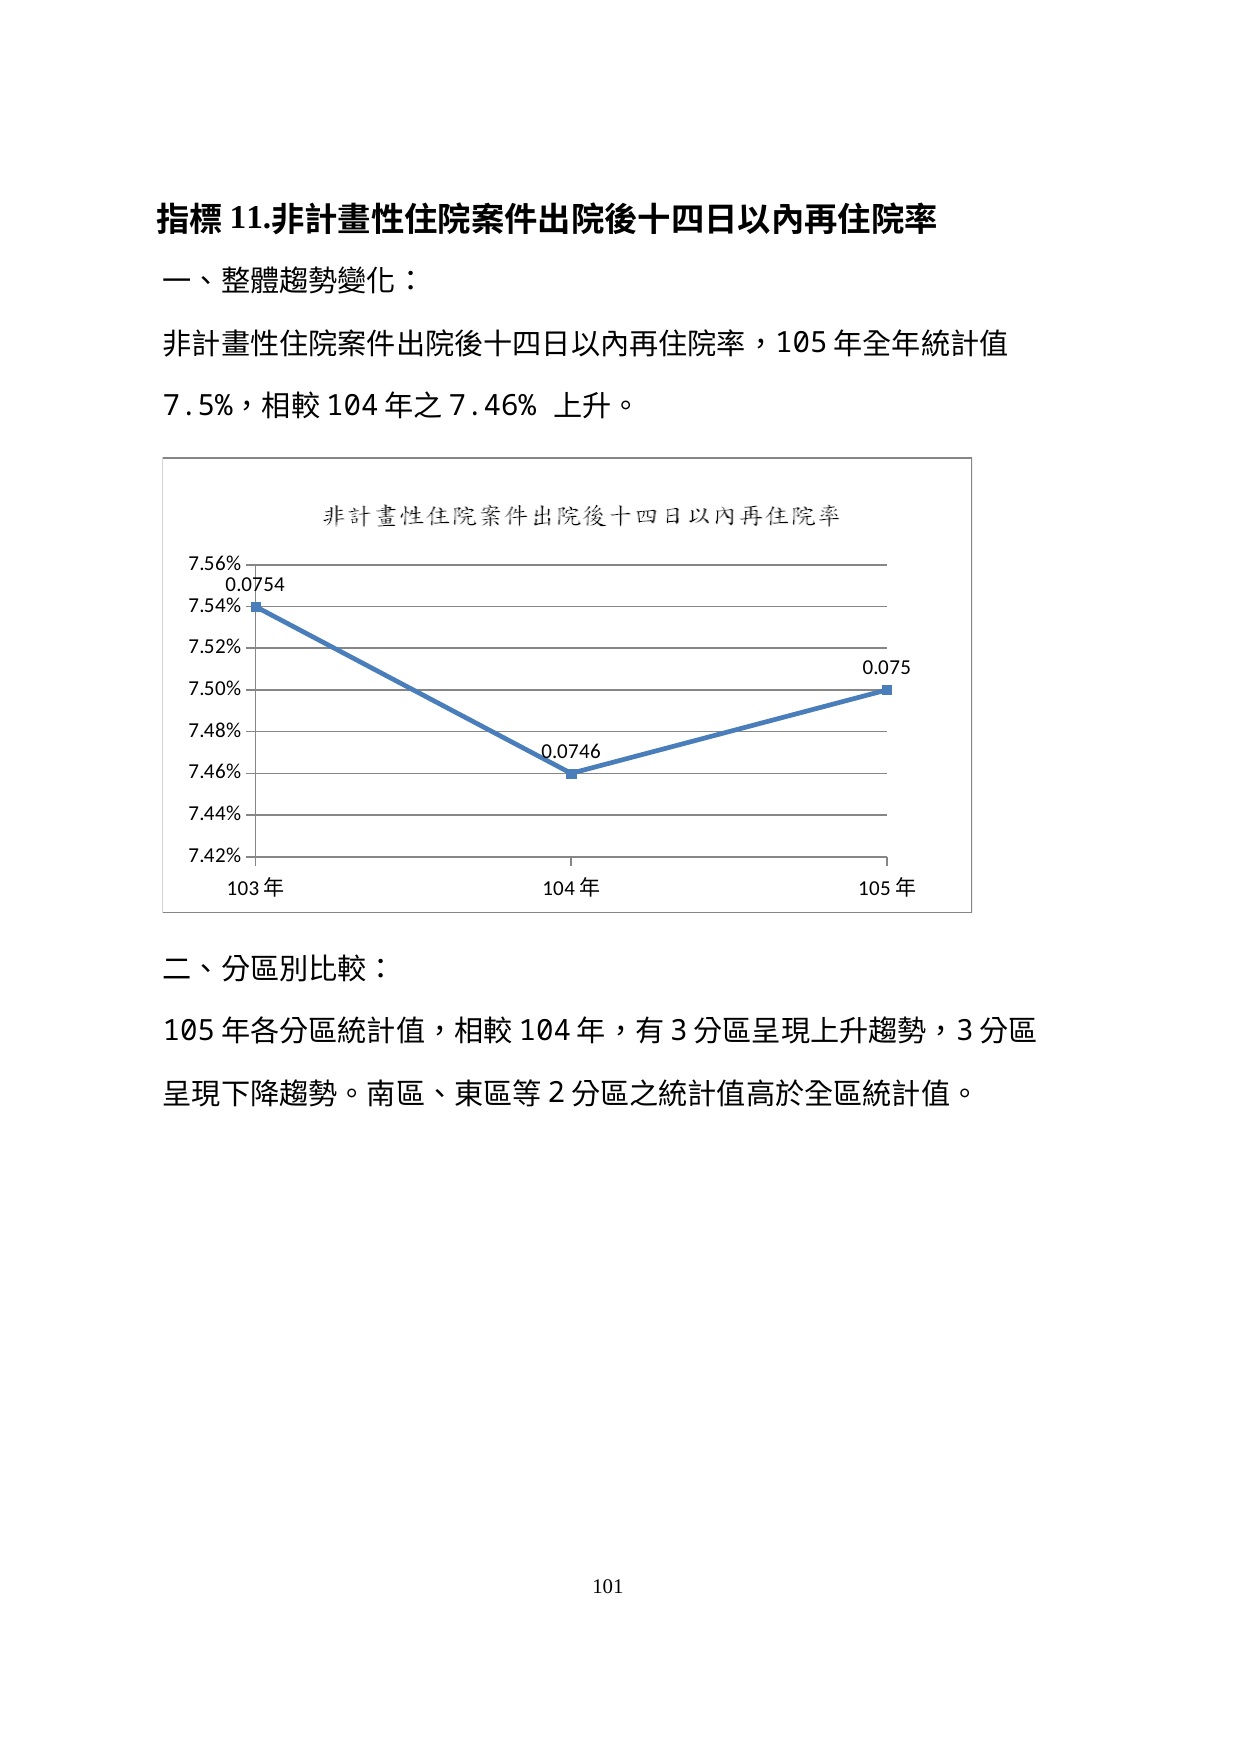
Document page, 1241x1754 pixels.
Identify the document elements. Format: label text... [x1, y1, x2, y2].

text 非計畫性住院案件出院後十四日以內再住院率，105年全年統計值7.5%，相較104年之7.46% 上升。 [162, 300, 1053, 425]
text 二、分區別比較： [162, 925, 1053, 987]
subtitle 指標11.非計畫性住院案件出院後十四日以內再住院率 [148, 175, 1059, 237]
text 105年各分區統計值，相較104年，有3分區呈現上升趨勢，3分區呈現下降趨勢。南區、東區等2分區之統計值高於全區統計值。 [162, 987, 1053, 1112]
text 一、整體趨勢變化： [162, 237, 1053, 300]
